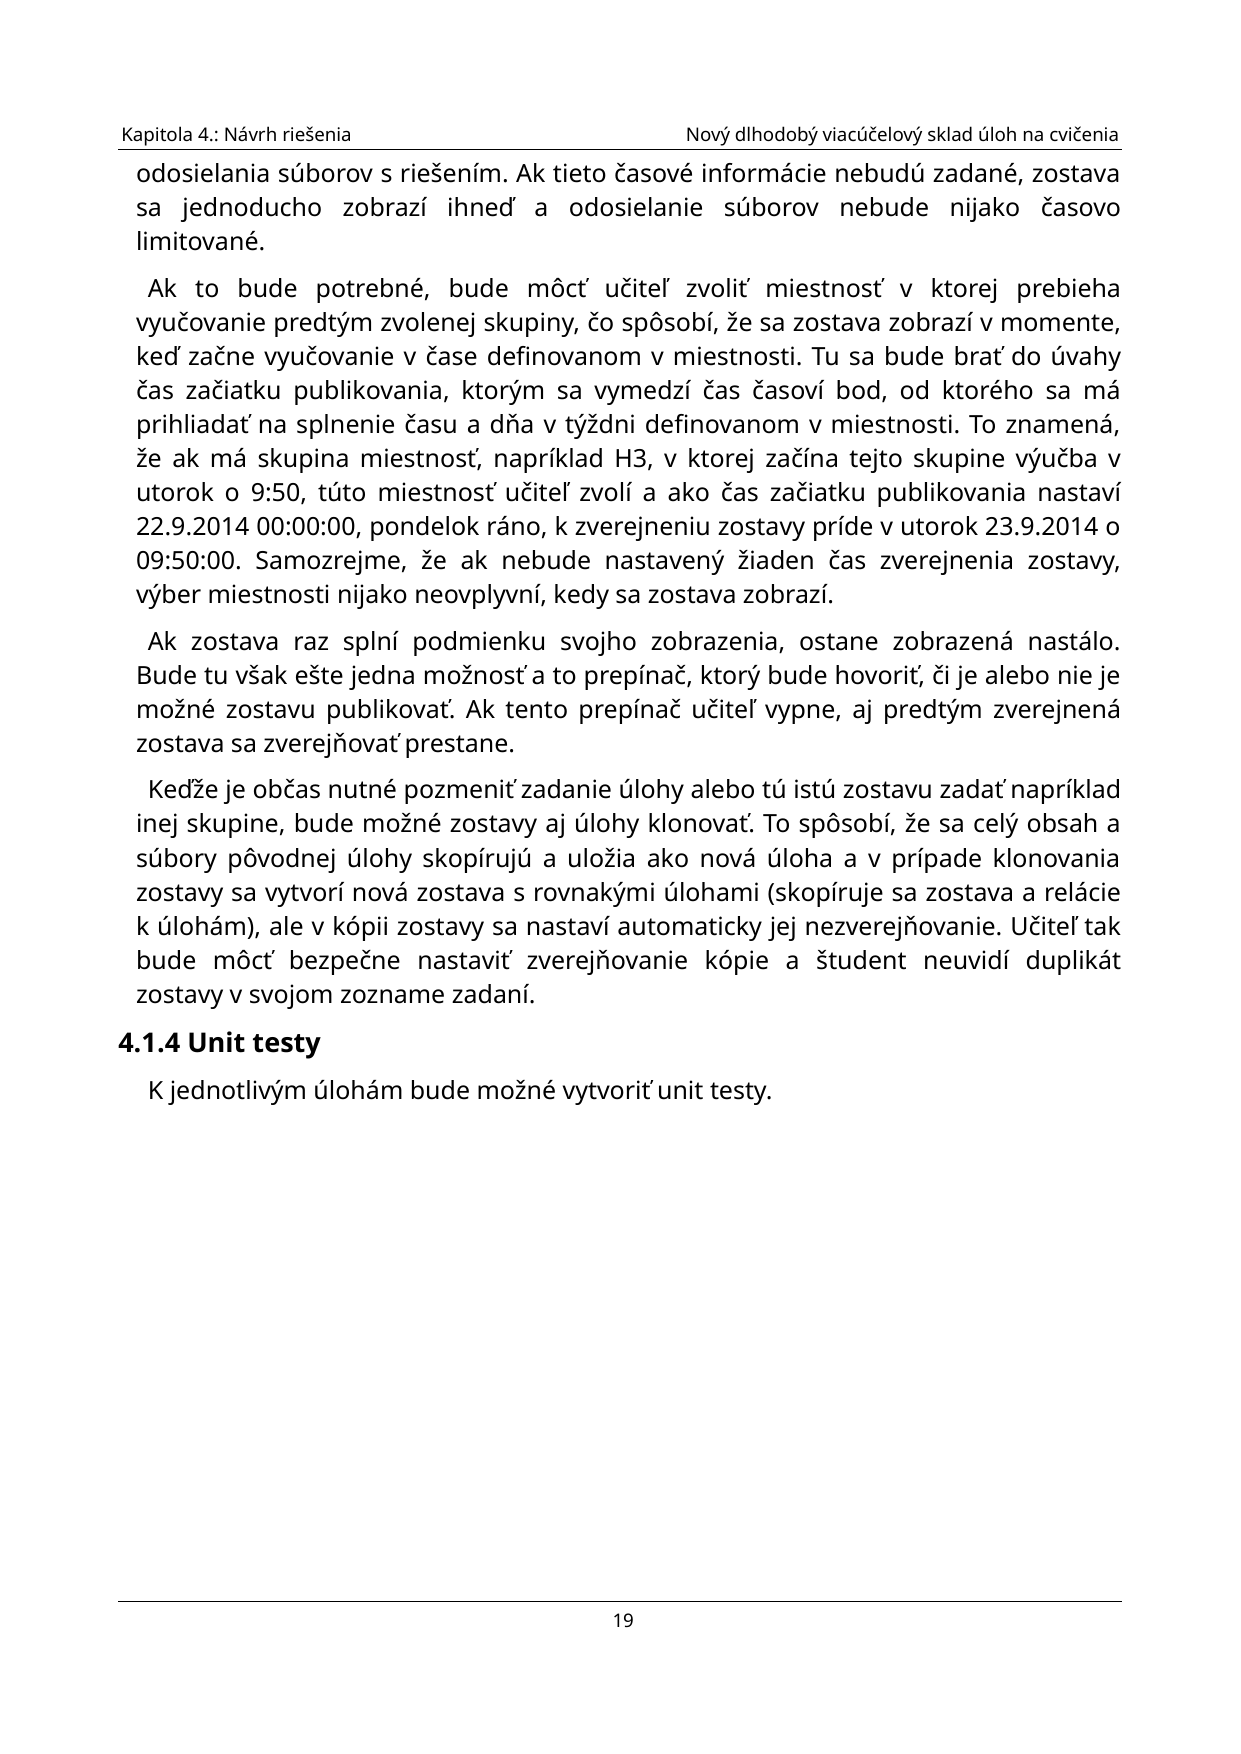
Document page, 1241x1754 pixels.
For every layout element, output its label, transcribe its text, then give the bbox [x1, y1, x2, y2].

text Ak to bude potrebné, bude môcť učiteľ zvoliť miestnosť v ktorej prebieha vyučovanie predtým zvolenej skupiny, čo spôsobí, že sa zostava zobrazí v momente, keď začne vyučovanie v čase definovanom v miestnosti. Tu sa bude brať do úvahy čas začiatku publikovania, ktorým sa vymedzí čas časoví bod, od ktorého sa má prihliadať na splnenie času a dňa v týždni definovanom v miestnosti. To znamená, že ak má skupina miestnosť, napríklad H3, v ktorej začína tejto skupine výučba v utorok o 9:50, túto miestnosť učiteľ zvolí a ako čas začiatku publikovania nastaví 22.9.2014 00:00:00, pondelok ráno, k zverejneniu zostavy príde v utorok 23.9.2014 o 09:50:00. Samozrejme, že ak nebude nastavený žiaden čas zverejnenia zostavy, výber miestnosti nijako neovplyvní, kedy sa zostava zobrazí. [136, 270, 1122, 611]
text odosielania súborov s riešením. Ak tieto časové informácie nebudú zadané, zostava sa jednoducho zobrazí ihneď a odosielanie súborov nebude nijako časovo limitované. [136, 156, 1122, 258]
text Ak zostava raz splní podmienku svojho zobrazenia, ostane zobrazená nastálo. Bude tu však ešte jedna možnosť a to prepínač, ktorý bude hovoriť, či je alebo nie je možné zostavu publikovať. Ak tento prepínač učiteľ vypne, aj predtým zverejnená zostava sa zverejňovať prestane. [136, 623, 1122, 759]
text Keďže je občas nutné pozmeniť zadanie úlohy alebo tú istú zostavu zadať napríklad inej skupine, bude možné zostavy aj úlohy klonovať. To spôsobí, že sa celý obsah a súbory pôvodnej úlohy skopírujú a uložia ako nová úloha a v prípade klonovania zostavy sa vytvorí nová zostava s rovnakými úlohami (skopíruje sa zostava a relácie k úlohám), ale v kópii zostavy sa nastaví automaticky jej nezverejňovanie. Učiteľ tak bude môcť bezpečne nastaviť zverejňovanie kópie a študent neuvidí duplikát zostavy v svojom zozname zadaní. [136, 772, 1122, 1011]
text K jednotlivým úlohám bude možné vytvoriť unit testy. [136, 1072, 1122, 1106]
subtitle Unit testy [118, 1023, 1122, 1060]
